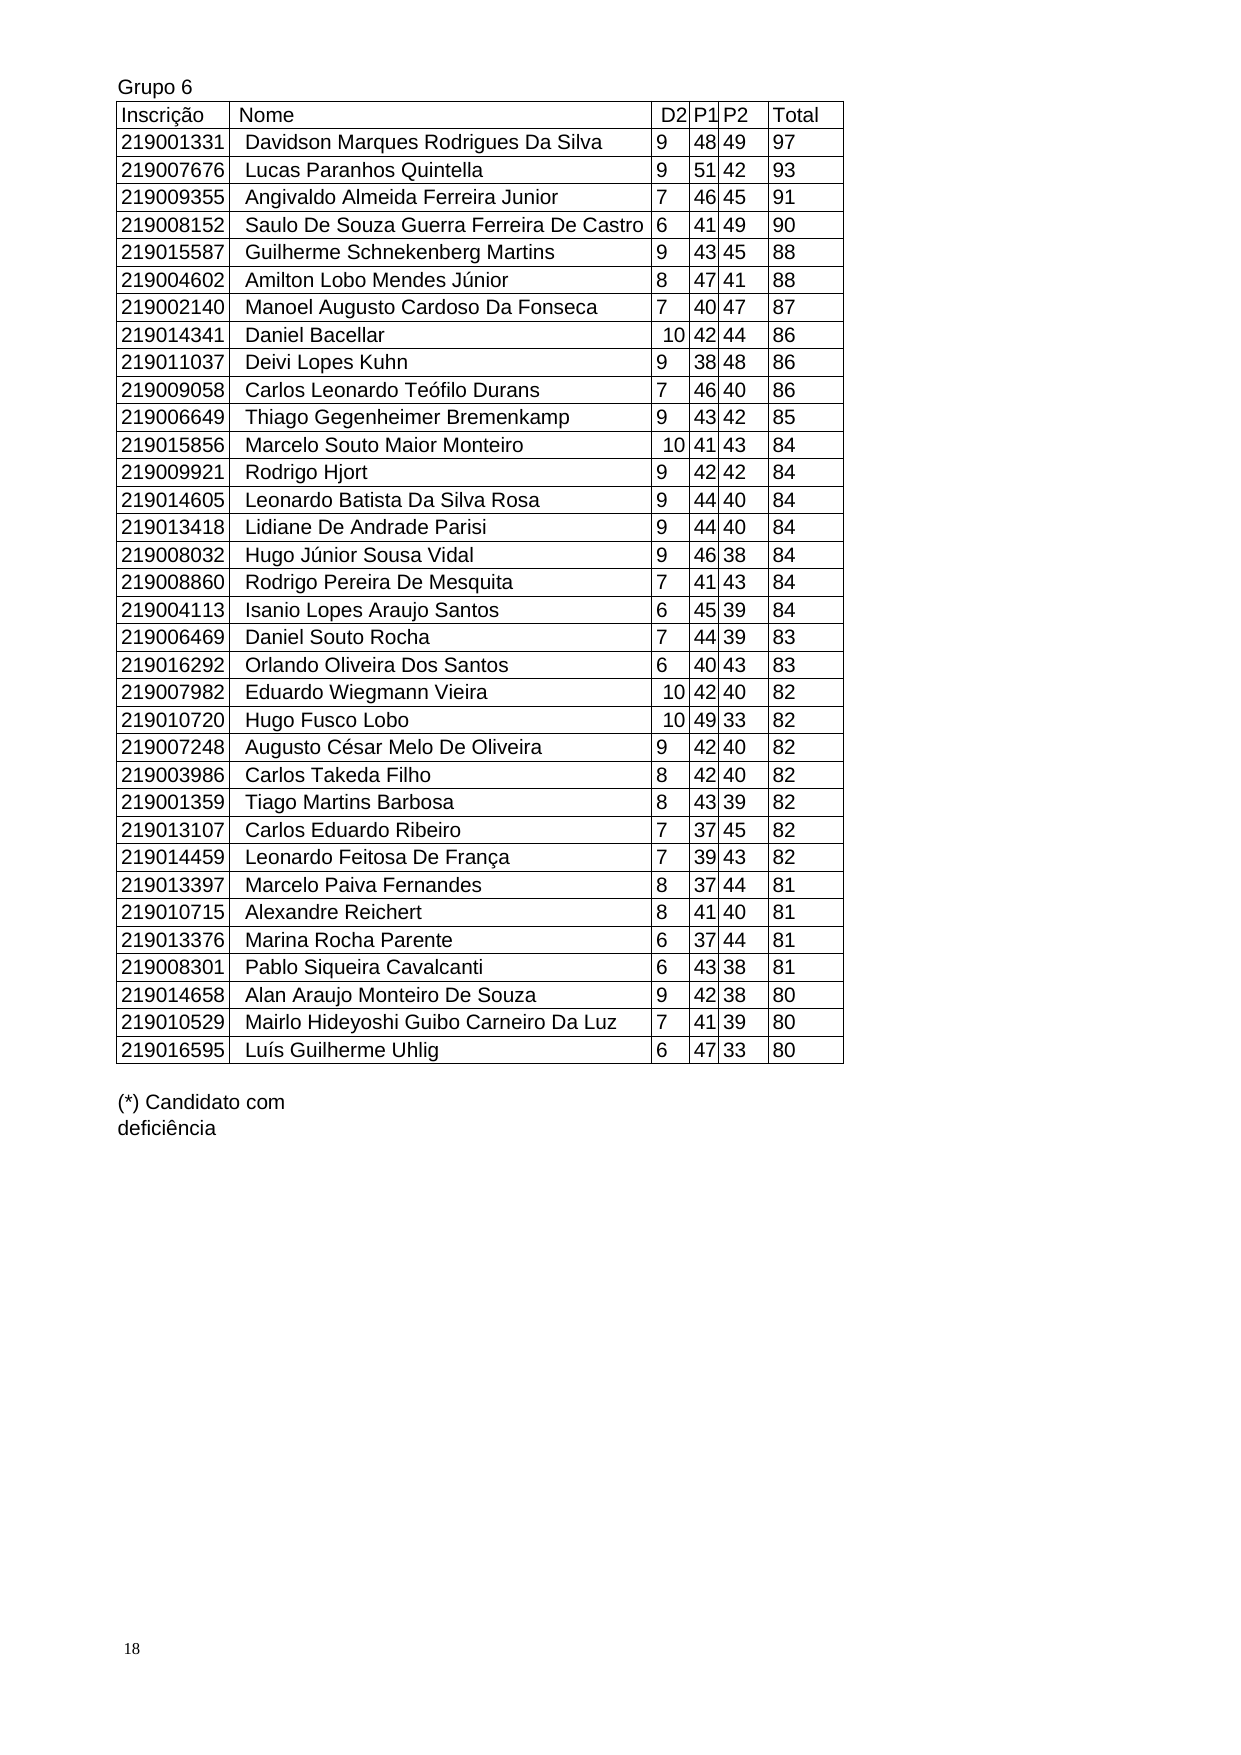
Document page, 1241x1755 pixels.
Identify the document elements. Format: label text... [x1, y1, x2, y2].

table_cell 43 [719, 844, 768, 871]
table_cell 44 [690, 624, 718, 651]
table_cell 48 [690, 129, 718, 156]
table_cell 33 [719, 707, 768, 733]
table_cell 9 [652, 459, 689, 486]
table_cell 10 [652, 679, 689, 706]
table_cell Leonardo Feitosa De França [230, 844, 651, 871]
table_cell 43 [690, 954, 718, 981]
table_cell 6 [652, 652, 689, 678]
table_cell 49 [690, 707, 718, 733]
table_cell 10 [652, 322, 689, 348]
table_cell 40 [719, 679, 768, 706]
table_cell 6 [652, 212, 689, 238]
table_cell 219010715 [117, 899, 229, 926]
table_cell 9 [652, 349, 689, 376]
table_cell 42 [690, 322, 718, 348]
table_header D2 [652, 102, 689, 128]
table_cell 45 [719, 239, 768, 266]
table_cell 219009921 [117, 459, 229, 486]
table_cell 85 [769, 404, 843, 431]
table_cell 9 [652, 982, 689, 1008]
table_cell 47 [690, 1037, 718, 1063]
table_cell Thiago Gegenheimer Bremenkamp [230, 404, 651, 431]
table_cell 44 [690, 487, 718, 513]
table_cell 219011037 [117, 349, 229, 376]
table_cell 8 [652, 267, 689, 293]
table_cell 9 [652, 157, 689, 183]
table_cell 42 [690, 679, 718, 706]
table_cell 84 [769, 487, 843, 513]
table_cell 49 [719, 129, 768, 156]
table_cell 80 [769, 1037, 843, 1063]
table_cell 219007676 [117, 157, 229, 183]
table_cell 9 [652, 514, 689, 541]
table_cell 82 [769, 679, 843, 706]
table_cell 44 [690, 514, 718, 541]
table_cell 7 [652, 624, 689, 651]
table_cell Carlos Eduardo Ribeiro [230, 817, 651, 843]
table_cell 44 [719, 322, 768, 348]
table_cell 219014658 [117, 982, 229, 1008]
table_cell 39 [690, 844, 718, 871]
table_cell 38 [719, 982, 768, 1008]
table_cell 45 [690, 597, 718, 623]
table_cell Eduardo Wiegmann Vieira [230, 679, 651, 706]
table_cell 41 [690, 1009, 718, 1036]
table_cell 7 [652, 184, 689, 211]
table_cell 219007982 [117, 679, 229, 706]
table_cell 48 [719, 349, 768, 376]
table_cell 7 [652, 377, 689, 403]
table_cell 38 [719, 954, 768, 981]
table_cell 219001331 [117, 129, 229, 156]
table_cell 41 [690, 432, 718, 458]
table_cell 219008860 [117, 569, 229, 596]
table_cell 219014605 [117, 487, 229, 513]
table_cell 219013107 [117, 817, 229, 843]
table_cell 84 [769, 459, 843, 486]
table_cell 40 [690, 652, 718, 678]
table_cell 38 [719, 542, 768, 568]
table_cell 8 [652, 789, 689, 816]
table_header Inscrição [117, 102, 229, 128]
table_cell 42 [719, 157, 768, 183]
table_header P1 [690, 102, 718, 128]
table_cell 87 [769, 294, 843, 321]
table_cell 40 [690, 294, 718, 321]
table_cell 80 [769, 982, 843, 1008]
table_cell 44 [719, 927, 768, 953]
table_cell 88 [769, 267, 843, 293]
table_cell Alexandre Reichert [230, 899, 651, 926]
table_cell 84 [769, 597, 843, 623]
table_cell 10 [652, 432, 689, 458]
table_cell 97 [769, 129, 843, 156]
table_cell 42 [690, 982, 718, 1008]
table_cell 46 [690, 377, 718, 403]
table_cell 219015587 [117, 239, 229, 266]
table_header Nome [230, 102, 651, 128]
table_cell 7 [652, 294, 689, 321]
table_cell 9 [652, 542, 689, 568]
table_cell 7 [652, 817, 689, 843]
table_cell 7 [652, 1009, 689, 1036]
table_cell 84 [769, 542, 843, 568]
table_cell 40 [719, 734, 768, 761]
table_cell 93 [769, 157, 843, 183]
table_cell 219008301 [117, 954, 229, 981]
table_cell 43 [719, 652, 768, 678]
table_cell 44 [719, 872, 768, 898]
table_cell 40 [719, 899, 768, 926]
table_cell 47 [719, 294, 768, 321]
table_cell 6 [652, 1037, 689, 1063]
table_cell 40 [719, 377, 768, 403]
table_cell 39 [719, 624, 768, 651]
table_cell 9 [652, 129, 689, 156]
table_cell Tiago Martins Barbosa [230, 789, 651, 816]
table_cell Lidiane De Andrade Parisi [230, 514, 651, 541]
table_cell 219003986 [117, 762, 229, 788]
table_cell 219009355 [117, 184, 229, 211]
table_cell 42 [690, 459, 718, 486]
table_cell 43 [690, 404, 718, 431]
table_cell 219002140 [117, 294, 229, 321]
table_cell 41 [719, 267, 768, 293]
table_cell Hugo Fusco Lobo [230, 707, 651, 733]
table_cell Leonardo Batista Da Silva Rosa [230, 487, 651, 513]
table_cell 42 [690, 734, 718, 761]
text Grupo 6 [117, 75, 1063, 99]
table_cell 82 [769, 844, 843, 871]
table_header P2 [719, 102, 768, 128]
table_cell Hugo Júnior Sousa Vidal [230, 542, 651, 568]
table_cell 10 [652, 707, 689, 733]
table_cell Daniel Souto Rocha [230, 624, 651, 651]
table_cell 219013418 [117, 514, 229, 541]
table_cell 219013397 [117, 872, 229, 898]
table_cell Carlos Leonardo Teófilo Durans [230, 377, 651, 403]
table_cell 219014341 [117, 322, 229, 348]
table_cell 219013376 [117, 927, 229, 953]
table_cell 219001359 [117, 789, 229, 816]
table_cell 49 [719, 212, 768, 238]
table_cell 219008032 [117, 542, 229, 568]
table_cell 81 [769, 872, 843, 898]
table_cell 7 [652, 569, 689, 596]
table_cell 9 [652, 404, 689, 431]
table_cell 40 [719, 487, 768, 513]
table_cell Saulo De Souza Guerra Ferreira De Castro [230, 212, 651, 238]
table_cell 43 [719, 569, 768, 596]
table_cell 41 [690, 569, 718, 596]
table_cell 81 [769, 927, 843, 953]
table_cell 82 [769, 734, 843, 761]
table_cell Orlando Oliveira Dos Santos [230, 652, 651, 678]
table_cell 6 [652, 597, 689, 623]
table_cell 7 [652, 844, 689, 871]
table_cell 219006649 [117, 404, 229, 431]
table_cell Guilherme Schnekenberg Martins [230, 239, 651, 266]
table_cell 41 [690, 899, 718, 926]
table_cell 219016292 [117, 652, 229, 678]
table_cell 219008152 [117, 212, 229, 238]
table_cell 219014459 [117, 844, 229, 871]
table_cell 37 [690, 817, 718, 843]
table_cell 90 [769, 212, 843, 238]
table_cell Manoel Augusto Cardoso Da Fonseca [230, 294, 651, 321]
table_cell 8 [652, 762, 689, 788]
table_cell 45 [719, 817, 768, 843]
table_cell 82 [769, 817, 843, 843]
table_cell 86 [769, 377, 843, 403]
table_cell 9 [652, 487, 689, 513]
table_cell 91 [769, 184, 843, 211]
table_cell 84 [769, 514, 843, 541]
table_cell 42 [719, 459, 768, 486]
table_cell 81 [769, 954, 843, 981]
table_cell 81 [769, 899, 843, 926]
table_cell Augusto César Melo De Oliveira [230, 734, 651, 761]
table_cell 38 [690, 349, 718, 376]
table_cell 37 [690, 872, 718, 898]
table_cell 41 [690, 212, 718, 238]
table_cell 40 [719, 762, 768, 788]
table_cell 46 [690, 542, 718, 568]
table_cell Daniel Bacellar [230, 322, 651, 348]
table_cell Marcelo Paiva Fernandes [230, 872, 651, 898]
table_cell 8 [652, 872, 689, 898]
table_cell 82 [769, 762, 843, 788]
table_cell 219004113 [117, 597, 229, 623]
table_cell 8 [652, 899, 689, 926]
table_cell 84 [769, 432, 843, 458]
table_cell 39 [719, 597, 768, 623]
table_cell Deivi Lopes Kuhn [230, 349, 651, 376]
table_cell 219009058 [117, 377, 229, 403]
table_cell 83 [769, 624, 843, 651]
table_cell Rodrigo Pereira De Mesquita [230, 569, 651, 596]
table_cell 219016595 [117, 1037, 229, 1063]
table_cell Lucas Paranhos Quintella [230, 157, 651, 183]
table_cell 9 [652, 734, 689, 761]
table_cell 82 [769, 707, 843, 733]
table_cell 219010529 [117, 1009, 229, 1036]
table_cell 42 [719, 404, 768, 431]
table_cell Alan Araujo Monteiro De Souza [230, 982, 651, 1008]
table_cell Angivaldo Almeida Ferreira Junior [230, 184, 651, 211]
table_cell 42 [690, 762, 718, 788]
table_cell 88 [769, 239, 843, 266]
table_cell 9 [652, 239, 689, 266]
table_cell Marcelo Souto Maior Monteiro [230, 432, 651, 458]
table_cell Luís Guilherme Uhlig [230, 1037, 651, 1063]
table_cell 47 [690, 267, 718, 293]
table_cell 86 [769, 349, 843, 376]
table_cell 45 [719, 184, 768, 211]
table_cell 83 [769, 652, 843, 678]
table_cell 80 [769, 1009, 843, 1036]
table_cell Mairlo Hideyoshi Guibo Carneiro Da Luz [230, 1009, 651, 1036]
table_cell 219010720 [117, 707, 229, 733]
table_cell 84 [769, 569, 843, 596]
table_cell 40 [719, 514, 768, 541]
table_cell Carlos Takeda Filho [230, 762, 651, 788]
table_cell 219004602 [117, 267, 229, 293]
text (*) Candidato com deficiência [117, 1090, 324, 1139]
table_cell 33 [719, 1037, 768, 1063]
table_cell 219007248 [117, 734, 229, 761]
table_cell 219006469 [117, 624, 229, 651]
table_cell 43 [690, 239, 718, 266]
table_cell 39 [719, 1009, 768, 1036]
table_cell 43 [719, 432, 768, 458]
table_cell Davidson Marques Rodrigues Da Silva [230, 129, 651, 156]
table_cell Amilton Lobo Mendes Júnior [230, 267, 651, 293]
table_cell Marina Rocha Parente [230, 927, 651, 953]
table_cell 46 [690, 184, 718, 211]
table_cell 86 [769, 322, 843, 348]
table_cell 219015856 [117, 432, 229, 458]
table_cell 6 [652, 927, 689, 953]
table_cell 51 [690, 157, 718, 183]
table_cell Pablo Siqueira Cavalcanti [230, 954, 651, 981]
table_cell 37 [690, 927, 718, 953]
table_cell Isanio Lopes Araujo Santos [230, 597, 651, 623]
table_cell 82 [769, 789, 843, 816]
table_cell 43 [690, 789, 718, 816]
table_cell Rodrigo Hjort [230, 459, 651, 486]
table_header Total [769, 102, 843, 128]
table_cell 39 [719, 789, 768, 816]
table_cell 6 [652, 954, 689, 981]
